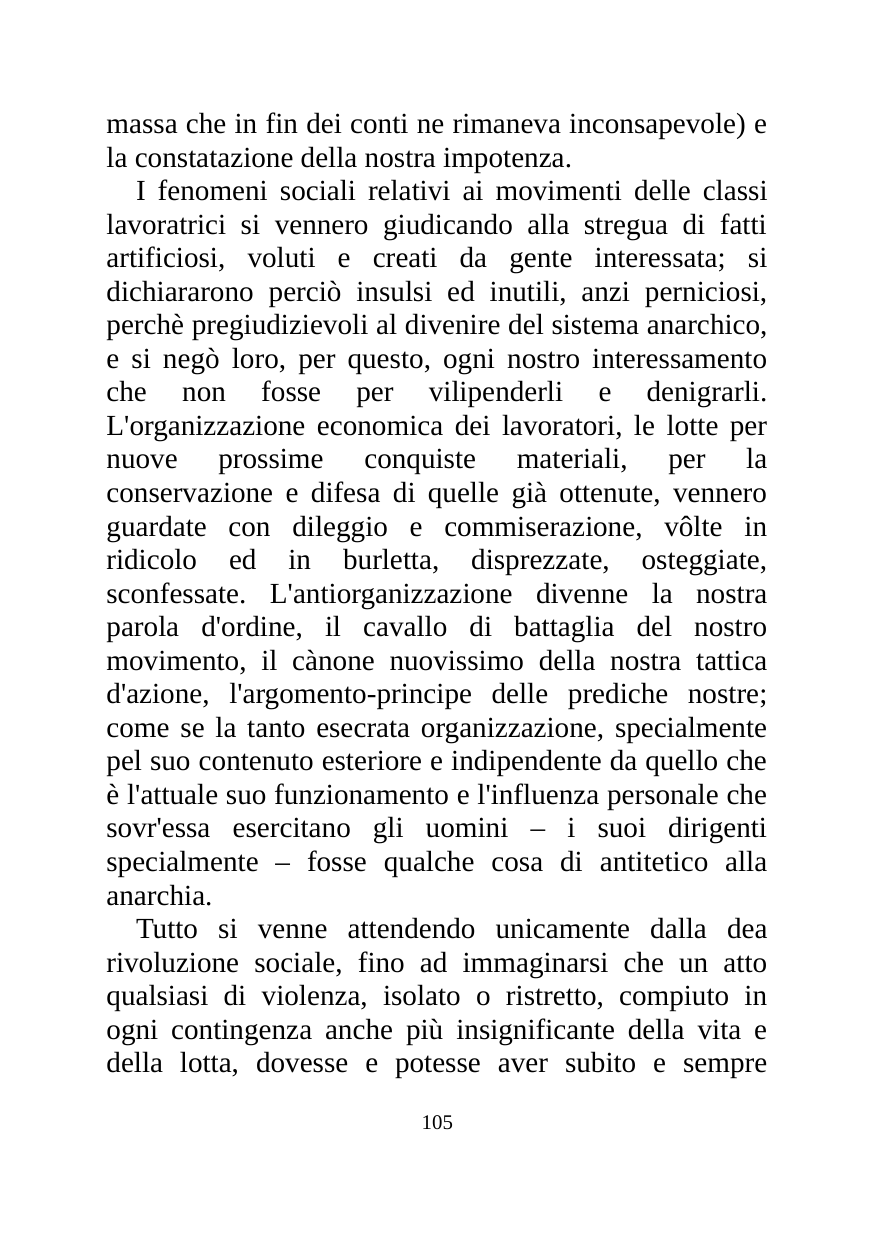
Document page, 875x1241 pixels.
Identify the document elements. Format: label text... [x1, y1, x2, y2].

text massa che in fin dei conti ne rimaneva inconsapevole) e la constatazione della nostra impotenza. [106, 106, 768, 173]
text Tutto si venne attendendo unicamente dalla dea rivoluzione sociale, fino ad immaginarsi che un atto qualsiasi di violenza, isolato o ristretto, compiuto in ogni contingenza anche più insignificante della vita e della lotta, dovesse e potesse aver subito e sempre [106, 911, 768, 1079]
text I fenomeni sociali relativi ai movimenti delle classi lavoratrici si vennero giudicando alla stregua di fatti artificiosi, voluti e creati da gente interessata; si dichiararono perciò insulsi ed inutili, anzi perniciosi, perchè pregiudizievoli al divenire del sistema anarchico, e si negò loro, per questo, ogni nostro interessamento che non fosse per vilipenderli e denigrarli. L'organizzazione economica dei lavoratori, le lotte per nuove prossime conquiste materiali, per la conservazione e difesa di quelle già ottenute, vennero guardate con dileggio e commiserazione, vôlte in ridicolo ed in burletta, disprezzate, osteggiate, sconfessate. L'antiorganizzazione divenne la nostra parola d'ordine, il cavallo di battaglia del nostro movimento, il cànone nuovissimo della nostra tattica d'azione, l'argomento-principe delle prediche nostre; come se la tanto esecrata organizzazione, specialmente pel suo contenuto esteriore e indipendente da quello che è l'attuale suo funzionamento e l'influenza personale che sovr'essa esercitano gli uomini – i suoi dirigenti specialmente – fosse qualche cosa di antitetico alla anarchia. [106, 173, 768, 911]
